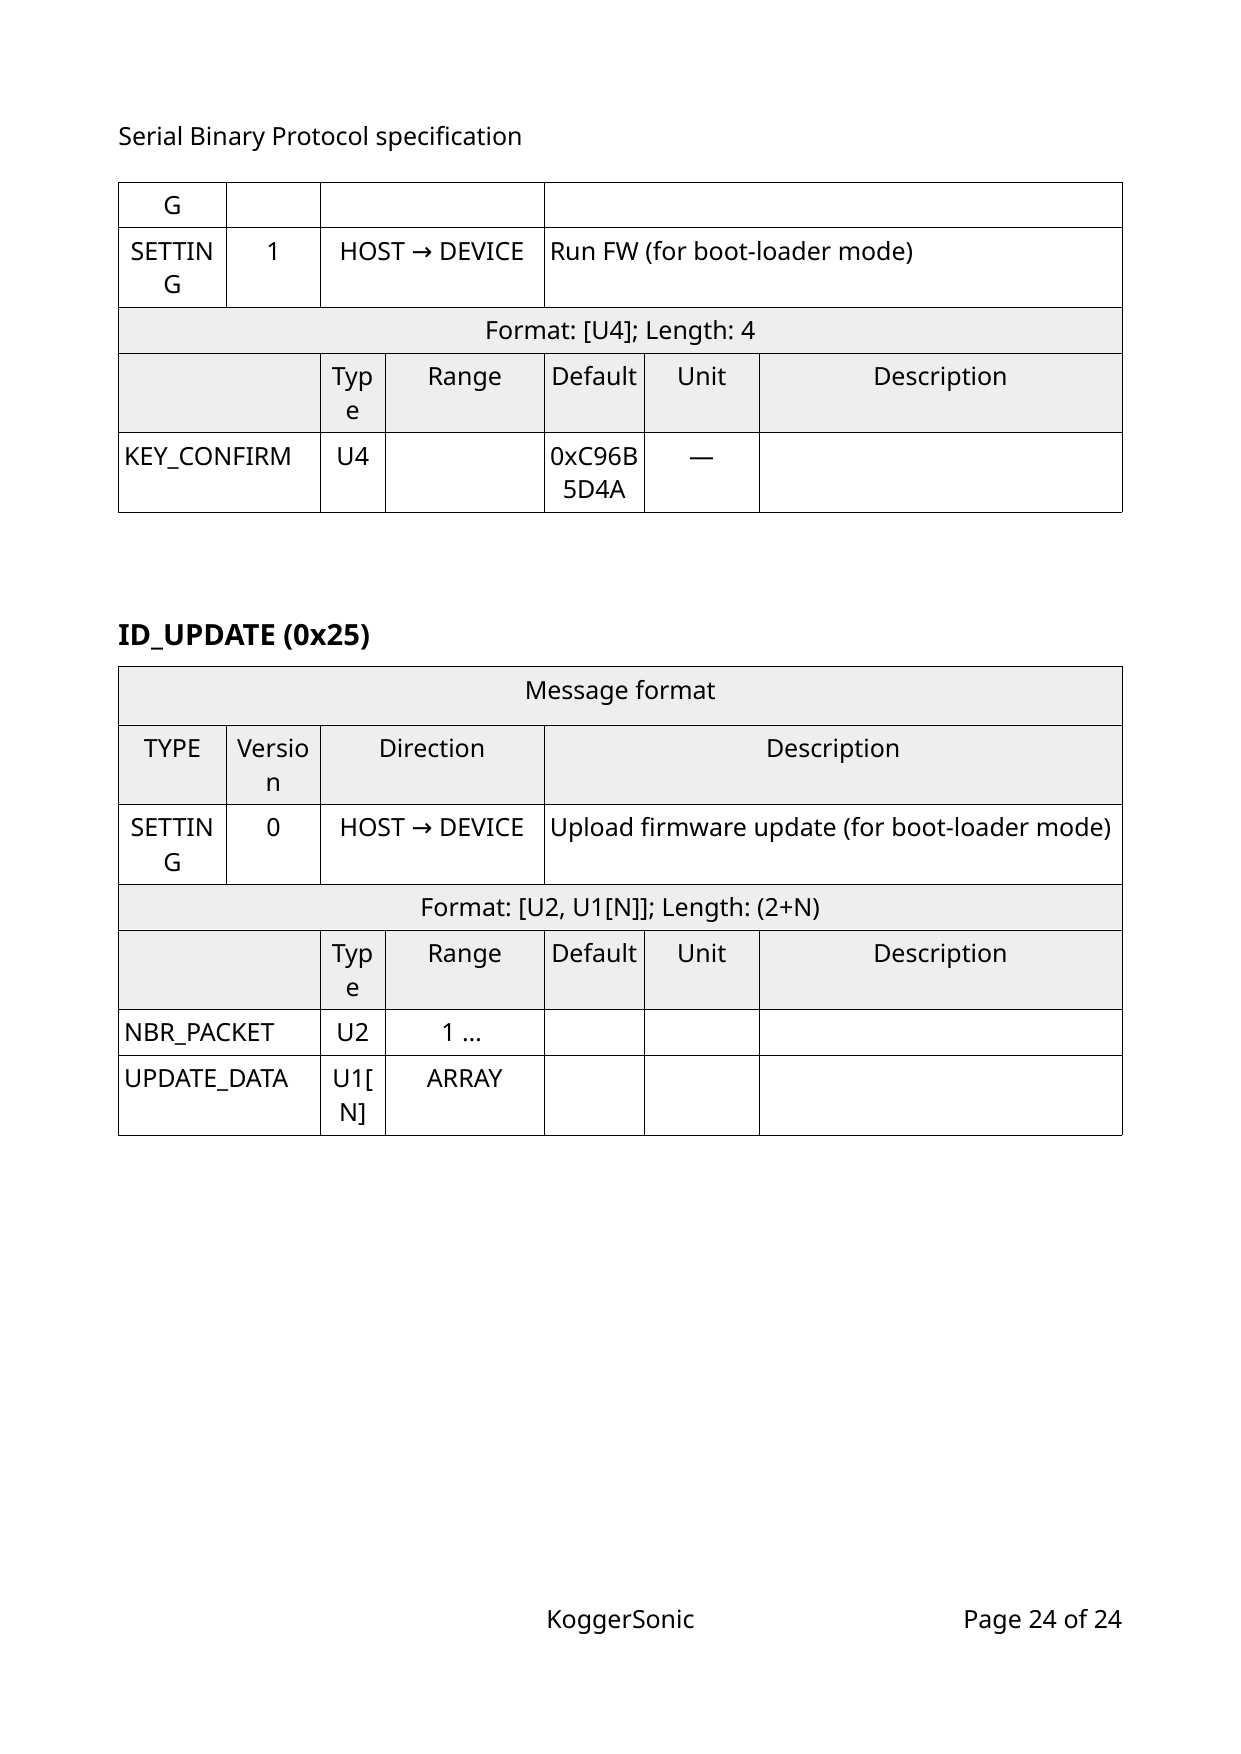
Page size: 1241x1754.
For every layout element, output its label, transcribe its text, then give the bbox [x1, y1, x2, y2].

subtitle ID_UPDATE (0x25) [118, 614, 1122, 654]
table_cell HOST → DEVICE [321, 228, 544, 307]
table_cell [545, 1056, 644, 1134]
table_cell Upload firmware update (for boot-loader mode) [545, 805, 1122, 884]
table_cell [119, 931, 320, 1009]
table_cell Default [545, 354, 644, 432]
table_cell Direction [321, 726, 544, 804]
table_cell [321, 183, 544, 227]
table_cell 1 [227, 228, 320, 307]
table_cell [760, 1056, 1122, 1134]
table_cell U1[N] [321, 1056, 385, 1134]
table_cell KEY_CONFIRM [119, 433, 320, 512]
table_cell [760, 433, 1122, 512]
table_cell UPDATE_DATA [119, 1056, 320, 1134]
table_cell G [119, 183, 226, 227]
table_cell Type [321, 931, 385, 1009]
table_cell — [645, 433, 759, 512]
table_cell Format: [U2, U1[N]]; Length: (2+N) [119, 885, 1122, 929]
table_cell TYPE [119, 726, 226, 804]
table_cell Unit [645, 931, 759, 1009]
table_cell Type [321, 354, 385, 432]
table_cell Description [760, 931, 1122, 1009]
table_cell U4 [321, 433, 385, 512]
table_cell 1 … [386, 1010, 544, 1055]
table_cell U2 [321, 1010, 385, 1055]
table_cell Unit [645, 354, 759, 432]
table_cell [386, 433, 544, 512]
table_cell Format: [U4]; Length: 4 [119, 308, 1122, 353]
table_cell [227, 183, 320, 227]
table_cell SETTING [119, 805, 226, 884]
table_cell 0xC96B 5D4A [545, 433, 644, 512]
table_cell Description [545, 726, 1122, 804]
table_cell Range [386, 931, 544, 1009]
table_cell SETTING [119, 228, 226, 307]
table_cell [545, 183, 1122, 227]
table_cell [760, 1010, 1122, 1055]
table_cell [119, 354, 320, 432]
table_cell Run FW (for boot-loader mode) [545, 228, 1122, 307]
table_cell [545, 1010, 644, 1055]
table_cell Default [545, 931, 644, 1009]
table_cell 0 [227, 805, 320, 884]
table_cell [645, 1056, 759, 1134]
table_cell NBR_PACKET [119, 1010, 320, 1055]
table_cell [645, 1010, 759, 1055]
table_cell Range [386, 354, 544, 432]
table_cell HOST → DEVICE [321, 805, 544, 884]
table_cell Description [760, 354, 1122, 432]
table_cell Version [227, 726, 320, 804]
table_header Message format [119, 667, 1122, 724]
table_cell ARRAY [386, 1056, 544, 1134]
